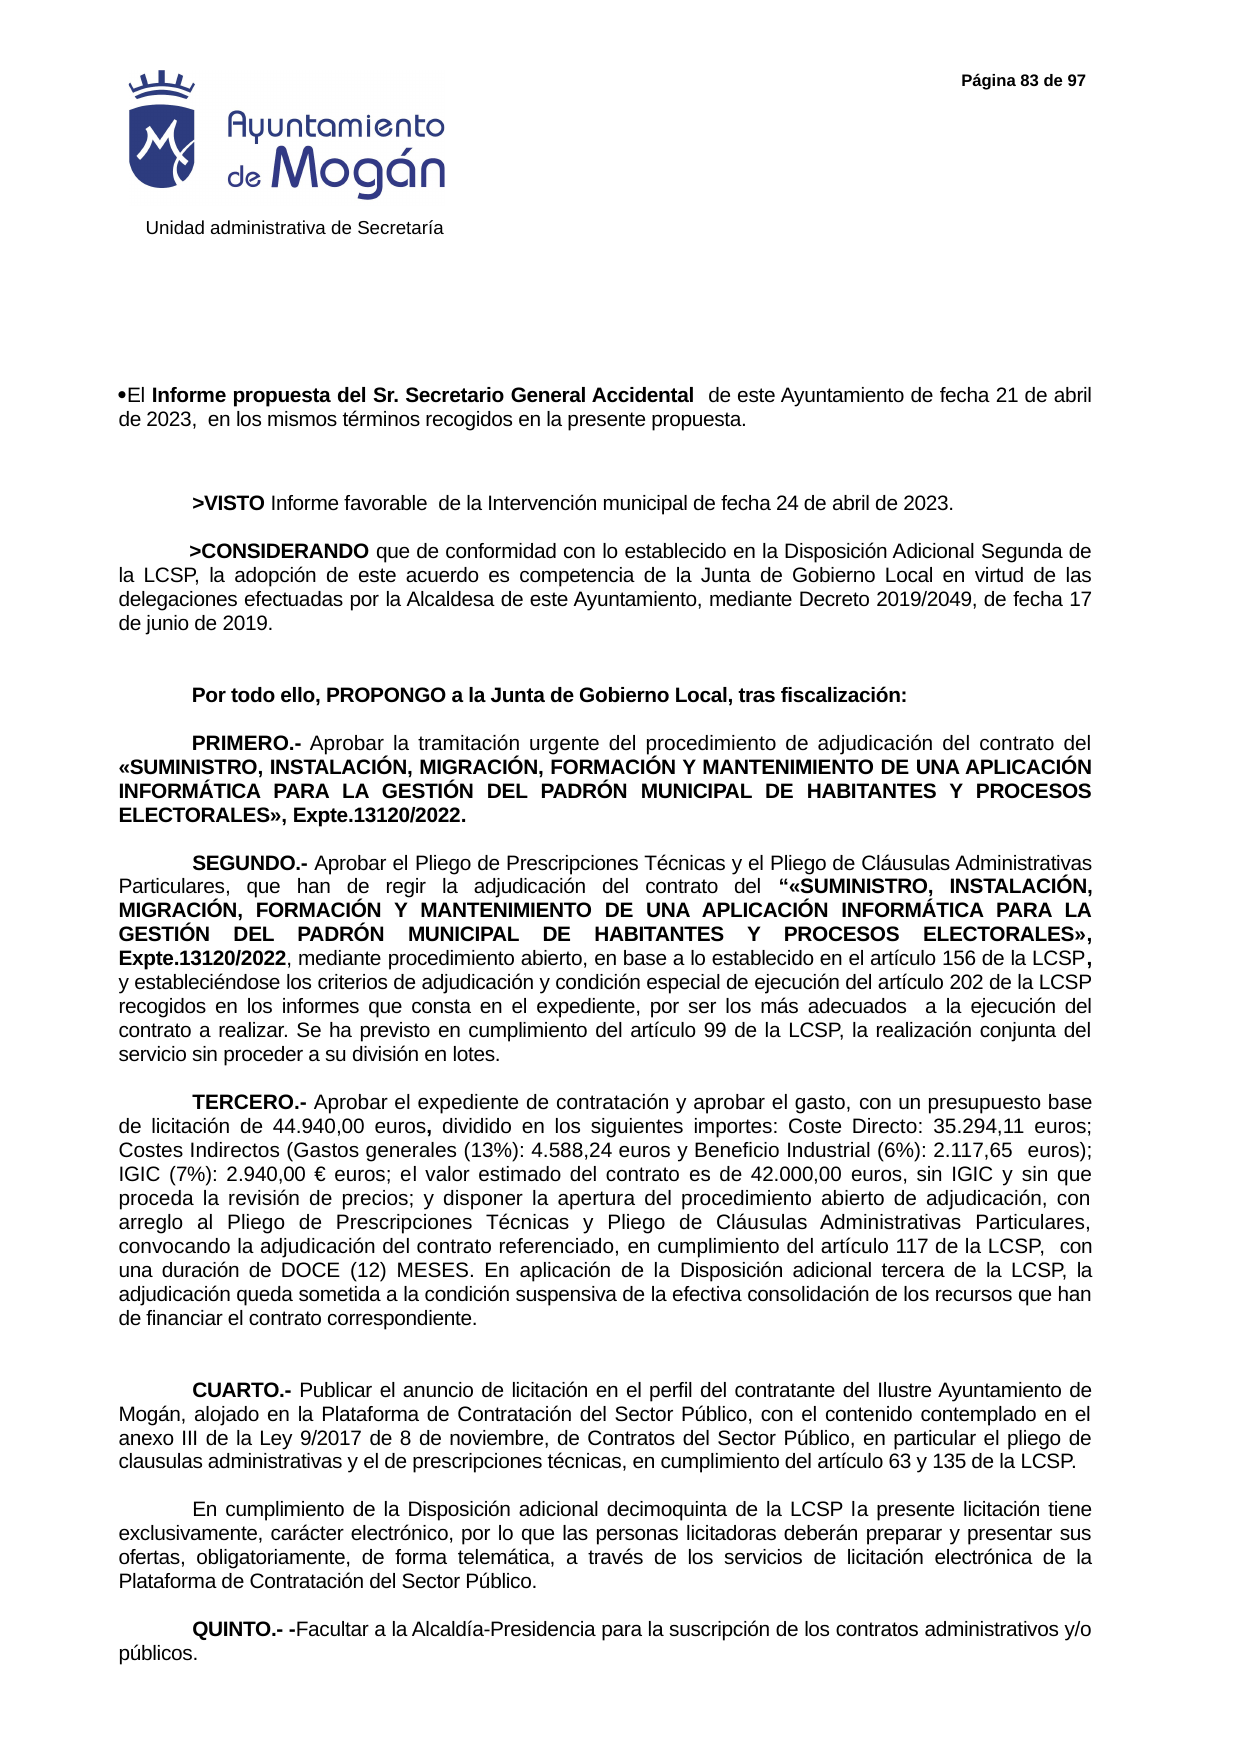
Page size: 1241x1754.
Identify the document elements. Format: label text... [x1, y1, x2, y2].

text SEGUNDO.- Aprobar el Pliego de Prescripciones Técnicas y el Pliego de Cláusulas Administrativas Particulares, que han de regir la adjudicación del contrato del “«SUMINISTRO, INSTALACIÓN, MIGRACIÓN, FORMACIÓN Y MANTENIMIENTO DE UNA APLICACIÓN INFORMÁTICA PARA LA GESTIÓN DEL PADRÓN MUNICIPAL DE HABITANTES Y PROCESOS ELECTORALES», Expte.13120/2022, mediante procedimiento abierto, en base a lo establecido en el artículo 156 de la LCSP, y estableciéndose los criterios de adjudicación y condición especial de ejecución del artículo 202 de la LCSP recogidos en los informes que consta en el expediente, por ser los más adecuados a la ejecución del contrato a realizar. Se ha previsto en cumplimiento del artículo 99 de la LCSP, la realización conjunta del servicio sin proceder a su división en lotes. [118, 850, 1092, 1066]
text >VISTO Informe favorable de la Intervención municipal de fecha 24 de abril de 2023. [118, 491, 1092, 515]
picture [128, 70, 445, 206]
text PRIMERO.- Aprobar la tramitación urgente del procedimiento de adjudicación del contrato del «SUMINISTRO, INSTALACIÓN, MIGRACIÓN, FORMACIÓN Y MANTENIMIENTO DE UNA APLICACIÓN INFORMÁTICA PARA LA GESTIÓN DEL PADRÓN MUNICIPAL DE HABITANTES Y PROCESOS ELECTORALES», Expte.13120/2022. [118, 731, 1092, 826]
text En cumplimiento de la Disposición adicional decimoquinta de la LCSP la presente licitación tiene exclusivamente, carácter electrónico, por lo que las personas licitadoras deberán preparar y presentar sus ofertas, obligatoriamente, de forma telemática, a través de los servicios de licitación electrónica de la Plataforma de Contratación del Sector Público. [118, 1497, 1092, 1593]
text CUARTO.- Publicar el anuncio de licitación en el perfil del contratante del Ilustre Ayuntamiento de Mogán, alojado en la Plataforma de Contratación del Sector Público, con el contenido contemplado en el anexo III de la Ley 9/2017 de 8 de noviembre, de Contratos del Sector Público, en particular el pliego de clausulas administrativas y el de prescripciones técnicas, en cumplimiento del artículo 63 y 135 de la LCSP. [118, 1377, 1092, 1473]
text >CONSIDERANDO que de conformidad con lo establecido en la Disposición Adicional Segunda de la LCSP, la adopción de este acuerdo es competencia de la Junta de Gobierno Local en virtud de las delegaciones efectuadas por la Alcaldesa de este Ayuntamiento, mediante Decreto 2019/2049, de fecha 17 de junio de 2019. [118, 539, 1092, 635]
text TERCERO.- Aprobar el expediente de contratación y aprobar el gasto, con un presupuesto base de licitación de 44.940,00 euros, dividido en los siguientes importes: Coste Directo: 35.294,11 euros; Costes Indirectos (Gastos generales (13%): 4.588,24 euros y Beneficio Industrial (6%): 2.117,65 euros); IGIC (7%): 2.940,00 € euros; el valor estimado del contrato es de 42.000,00 euros, sin IGIC y sin que proceda la revisión de precios; y disponer la apertura del procedimiento abierto de adjudicación, con arreglo al Pliego de Prescripciones Técnicas y Pliego de Cláusulas Administrativas Particulares, convocando la adjudicación del contrato referenciado, en cumplimiento del artículo 117 de la LCSP, con una duración de DOCE (12) MESES. En aplicación de la Disposición adicional tercera de la LCSP, la adjudicación queda sometida a la condición suspensiva de la efectiva consolidación de los recursos que han de financiar el contrato correspondiente. [118, 1090, 1092, 1329]
text QUINTO.- -Facultar a la Alcaldía-Presidencia para la suscripción de los contratos administrativos y/o públicos. [118, 1617, 1092, 1665]
list El Informe propuesta del Sr. Secretario General Accidental de este Ayuntamiento de fecha 21 de abril de 2023, en los mismos términos recogidos en la presente propuesta. [118, 383, 1092, 431]
text Por todo ello, PROPONGO a la Junta de Gobierno Local, tras fiscalización: [118, 683, 1092, 707]
